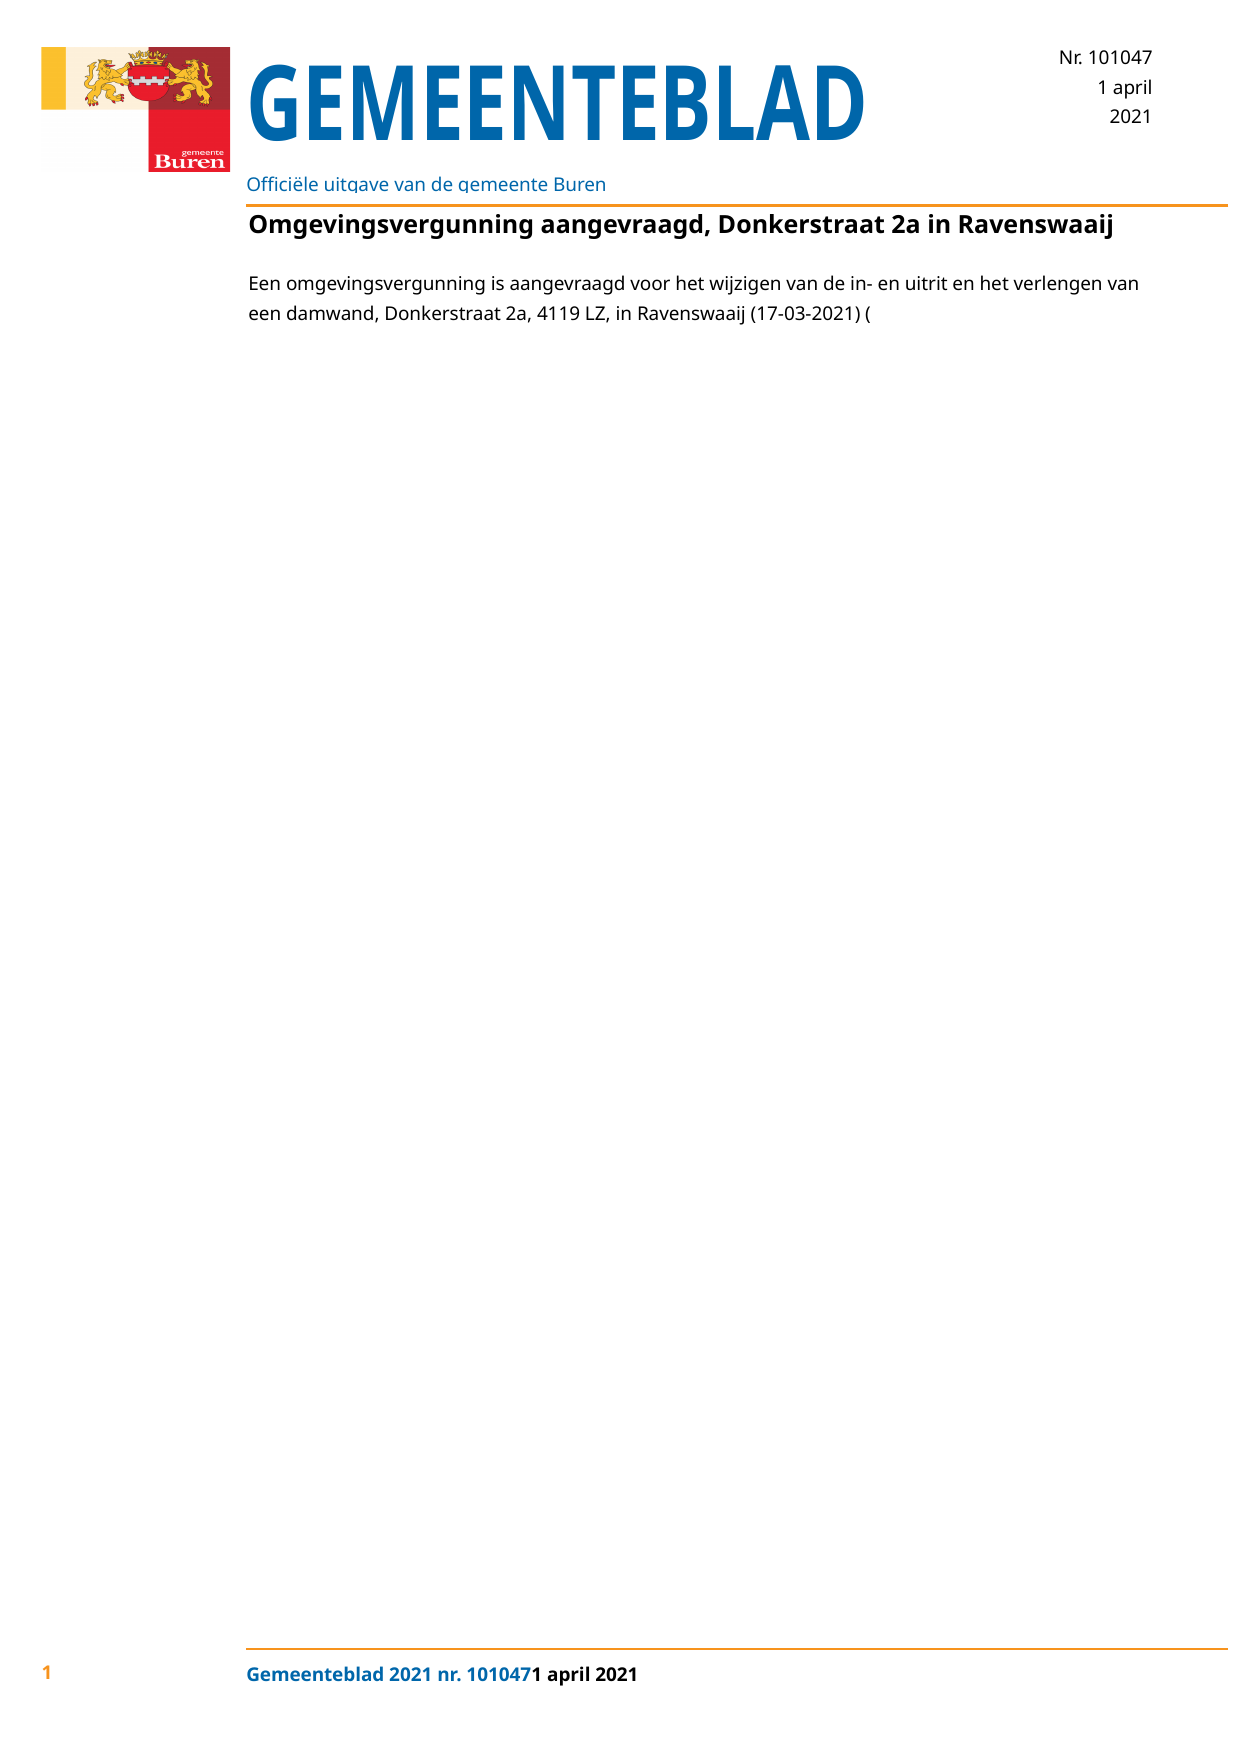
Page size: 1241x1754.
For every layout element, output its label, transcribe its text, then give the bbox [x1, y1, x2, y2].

text Een omgevingsvergunning is aangevraagd voor het wijzigen van de in- en uitrit en het verlengen van een damwand, Donkerstraat 2a, 4119 LZ, in Ravenswaaij (17-03-2021) ( [248, 270, 1152, 326]
text Omgevingsvergunning aangevraagd, Donkerstraat 2a in Ravenswaaij [248, 207, 1152, 241]
picture [41, 47, 231, 172]
